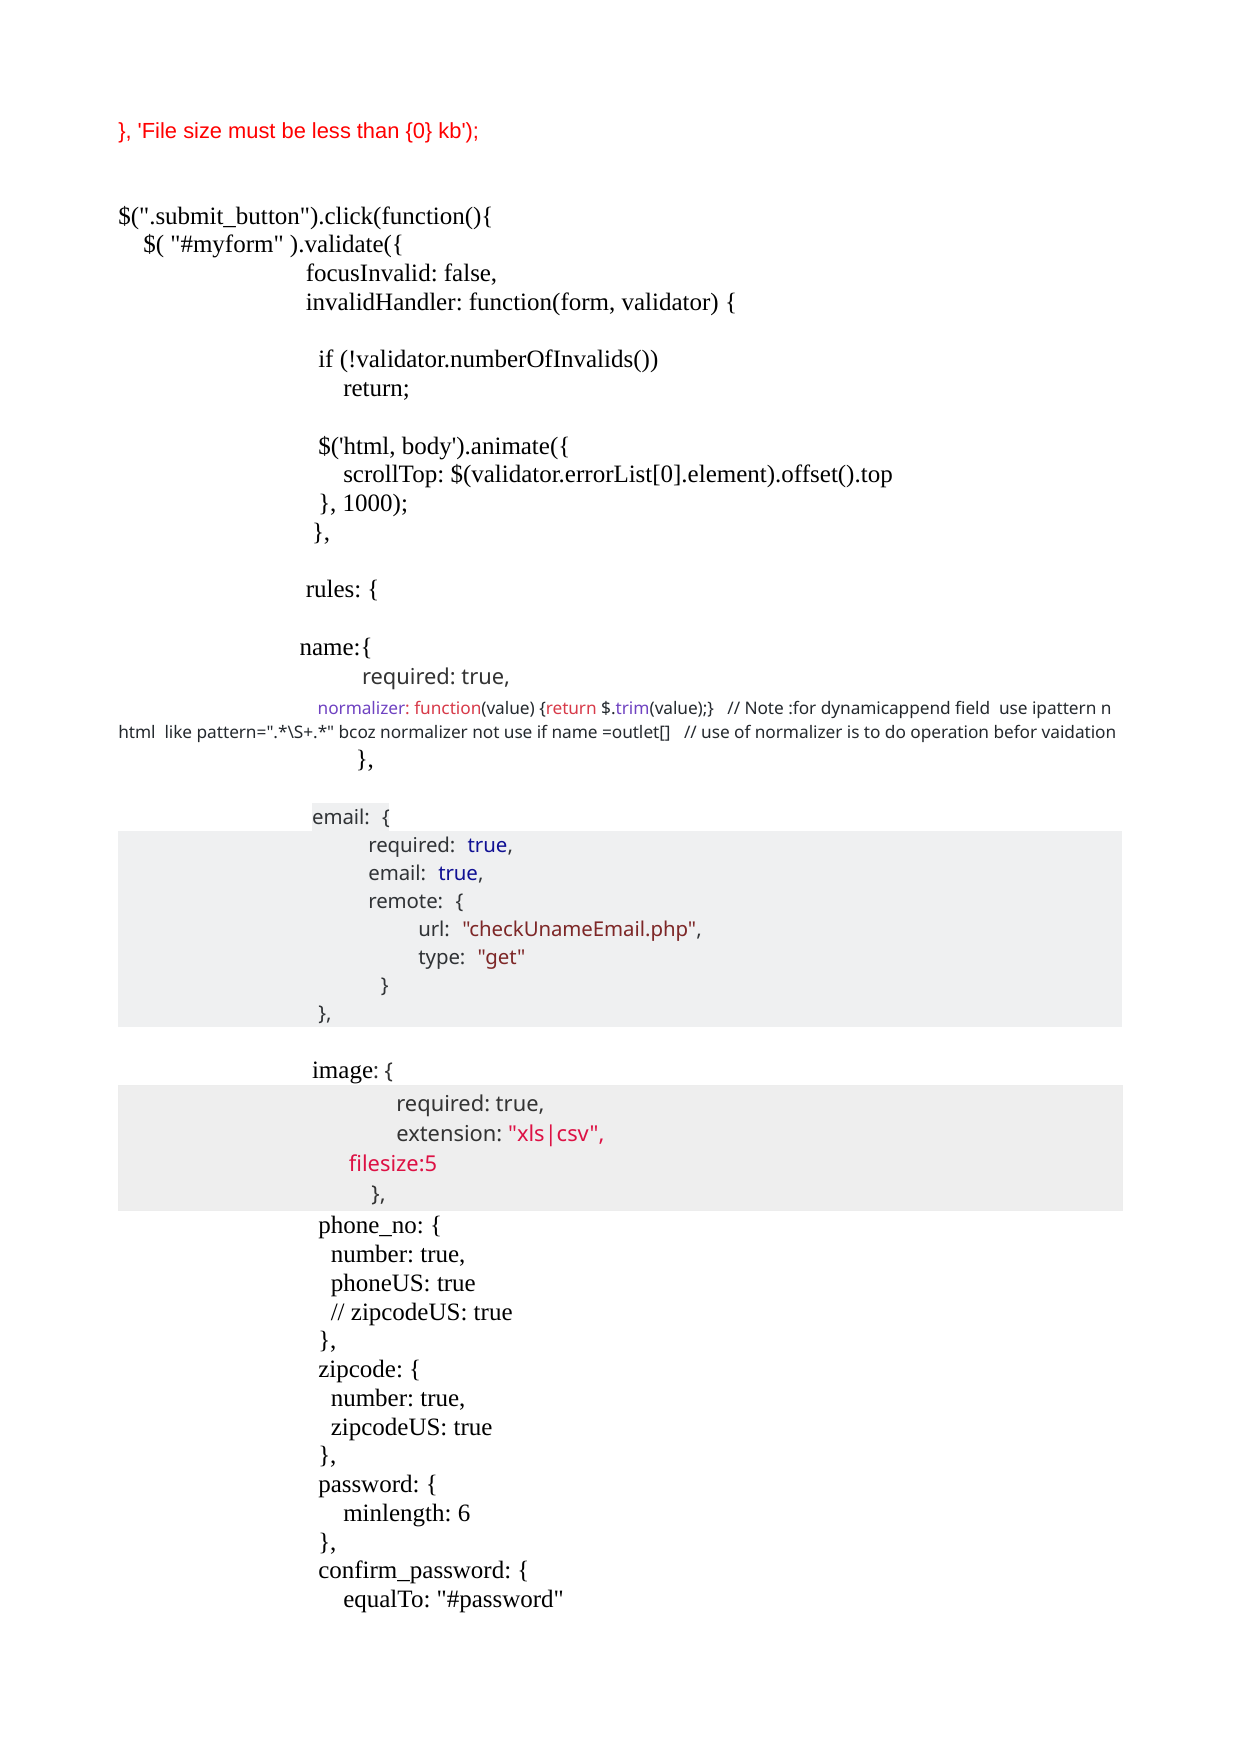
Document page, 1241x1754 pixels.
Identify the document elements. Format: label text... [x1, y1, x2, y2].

text required: true, [119, 1086, 1122, 1115]
text image: { [118, 1056, 1122, 1085]
text required: true, [118, 661, 1122, 691]
text number: true, [118, 1383, 1122, 1412]
text minlength: 6 [118, 1498, 1122, 1527]
text zipcodeUS: true [118, 1412, 1122, 1441]
text }, [119, 1175, 1122, 1210]
text }, [118, 1441, 1122, 1469]
text }, 'File size must be less than {0} kb'); [118, 118, 1122, 143]
text }, [118, 744, 1122, 773]
text number: true, [118, 1239, 1122, 1268]
text return; [118, 373, 1122, 402]
text email: { [118, 801, 1122, 831]
text }, [118, 1326, 1122, 1354]
text $( "#myform" ).validate({ [118, 229, 1122, 258]
text equalTo: "#password" [118, 1584, 1122, 1613]
text normalizer: function(value) {return $.trim(value);} // Note :for dynamicappend field use ipattern n html like pattern=".*\S+.*" bcoz normalizer not use if name =outlet[] // use of normalizer is to do operation befor vaidation [118, 691, 1122, 744]
text $(".submit_button").click(function(){ [118, 201, 1122, 229]
text extension: "xls|csv", [119, 1115, 1122, 1145]
text remote: { [118, 887, 1122, 915]
text zipcode: { [118, 1354, 1122, 1383]
text }, [118, 999, 1122, 1027]
text }, 1000); [118, 488, 1122, 517]
text if (!validator.numberOfInvalids()) [118, 344, 1122, 373]
text filesize:5 [119, 1145, 1122, 1175]
text }, [118, 1527, 1122, 1556]
text type: "get" [118, 943, 1122, 971]
text $('html, body').animate({ [118, 431, 1122, 459]
text url: "checkUnameEmail.php", [118, 915, 1122, 943]
text } [118, 971, 1122, 999]
text password: { [118, 1469, 1122, 1498]
text }, [118, 517, 1122, 546]
text required: true, [118, 831, 1122, 859]
text email: true, [118, 859, 1122, 887]
text name:{ [118, 632, 1122, 661]
text scrollTop: $(validator.errorList[0].element).offset().top [118, 459, 1122, 488]
text invalidHandler: function(form, validator) { [118, 287, 1122, 316]
text // zipcodeUS: true [118, 1297, 1122, 1326]
text rules: { [118, 574, 1122, 603]
text phone_no: { [118, 1211, 1122, 1239]
text confirm_password: { [118, 1556, 1122, 1584]
text focusInvalid: false, [118, 258, 1122, 287]
text phoneUS: true [118, 1268, 1122, 1297]
